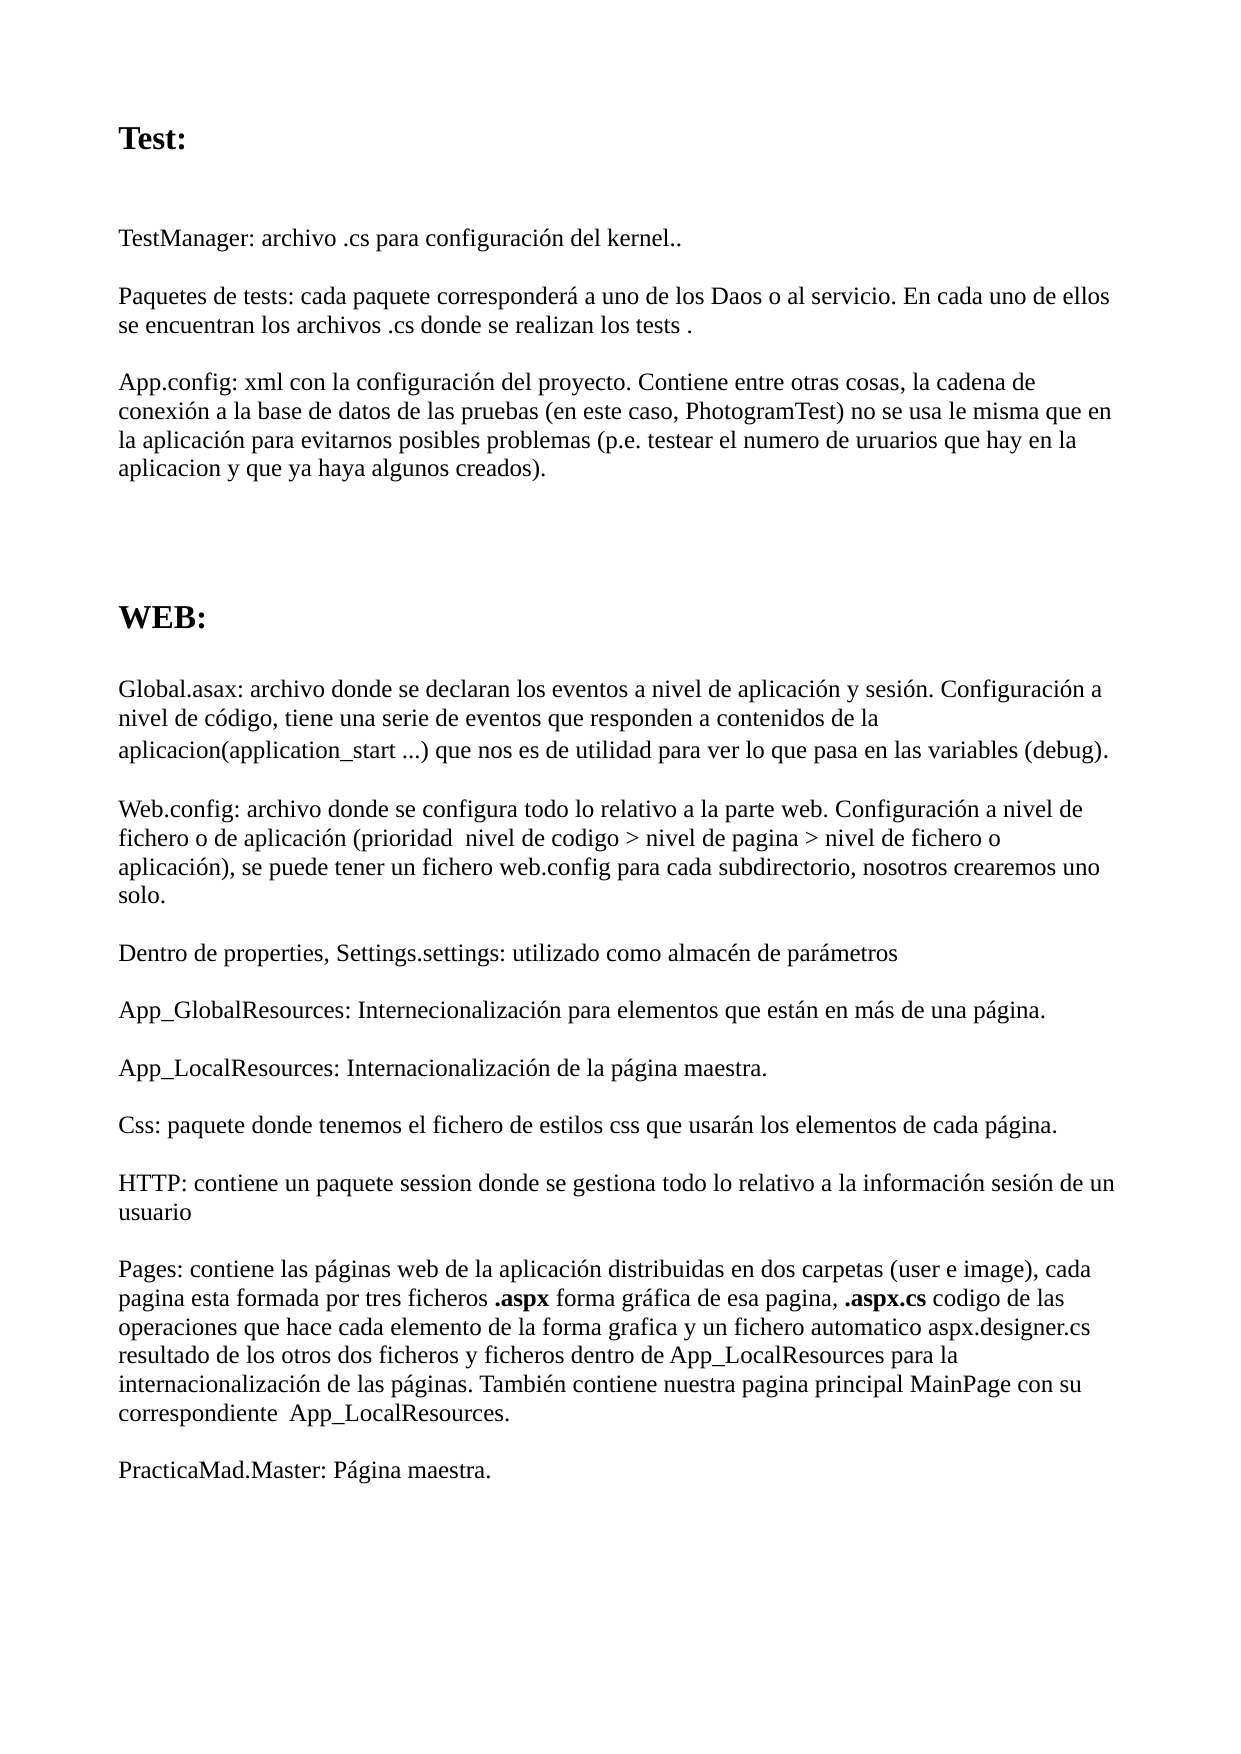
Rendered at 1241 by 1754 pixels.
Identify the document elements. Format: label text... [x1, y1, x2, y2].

text App_GlobalResources: Internecionalización para elementos que están en más de una página. [118, 996, 1122, 1024]
text App.config: xml con la configuración del proyecto. Contiene entre otras cosas, la cadena de conexión a la base de datos de las pruebas (en este caso, PhotogramTest) no se usa le misma que en la aplicación para evitarnos posibles problemas (p.e. testear el numero de uruarios que hay en la aplicacion y que ya haya algunos creados). [118, 367, 1122, 482]
text App_LocalResources: Internacionalización de la página maestra. [118, 1053, 1122, 1082]
text TestManager: archivo .cs para configuración del kernel.. [118, 223, 1122, 252]
text Paquetes de tests: cada paquete corresponderá a uno de los Daos o al servicio. En cada uno de ellos se encuentran los archivos .cs donde se realizan los tests . [118, 281, 1122, 338]
text Pages: contiene las páginas web de la aplicación distribuidas en dos carpetas (user e image), cada pagina esta formada por tres ficheros .aspx forma gráfica de esa pagina, .aspx.cs codigo de las operaciones que hace cada elemento de la forma grafica y un fichero automatico aspx.designer.cs resultado de los otros dos ficheros y ficheros dentro de App_LocalResources para la internacionalización de las páginas. También contiene nuestra pagina principal MainPage con su correspondiente App_LocalResources. [118, 1254, 1122, 1427]
text Dentro de properties, Settings.settings: utilizado como almacén de parámetros [118, 938, 1122, 967]
text Css: paquete donde tenemos el fichero de estilos css que usarán los elementos de cada página. [118, 1111, 1122, 1139]
text PracticaMad.Master: Página maestra. [118, 1456, 1122, 1484]
text Web.config: archivo donde se configura todo lo relativo a la parte web. Configuración a nivel de fichero o de aplicación (prioridad nivel de codigo > nivel de pagina > nivel de fichero o aplicación), se puede tener un fichero web.config para cada subdirectorio, nosotros crearemos uno solo. [118, 794, 1122, 909]
text WEB: [118, 597, 1122, 636]
text Test: [118, 118, 1122, 156]
text Global.asax: archivo donde se declaran los eventos a nivel de aplicación y sesión. Configuración a nivel de código, tiene una serie de eventos que responden a contenidos de la aplicacion(application_start ...) que nos es de utilidad para ver lo que pasa en las variables (debug). [118, 674, 1122, 766]
text HTTP: contiene un paquete session donde se gestiona todo lo relativo a la información sesión de un usuario [118, 1168, 1122, 1226]
